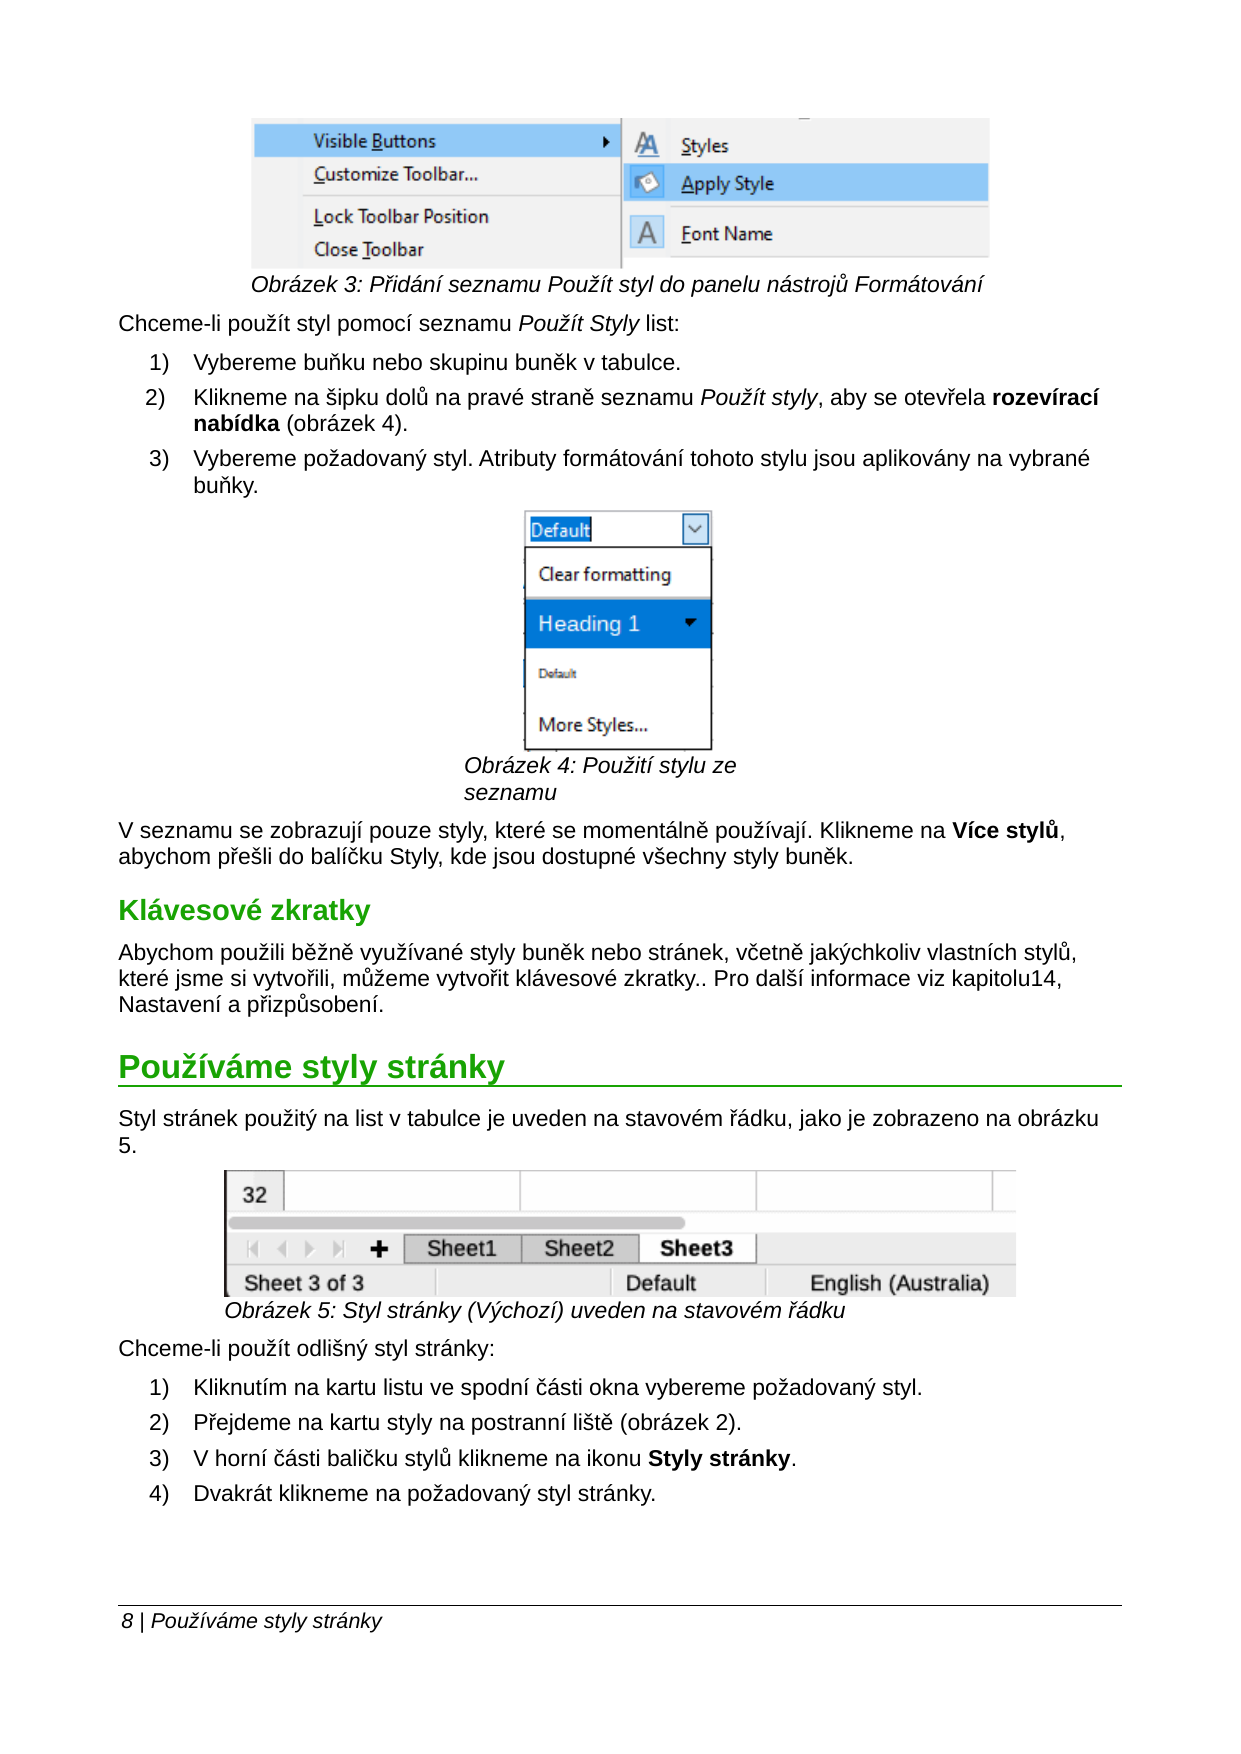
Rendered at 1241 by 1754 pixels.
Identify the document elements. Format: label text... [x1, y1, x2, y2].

text Abychom použili běžně využívané styly buněk nebo stránek, včetně jakýchkoliv vlastních stylů, které jsme si vytvořili, můžeme vytvořit klávesové zkratky.. Pro další informace viz kapitolu14, Nastavení a přizpůsobení. [118, 938, 1122, 1017]
list Vybereme buňku nebo skupinu buněk v tabulce. [169, 348, 1122, 375]
text Obrázek 3: Přidání seznamu Použít styl do panelu nástrojů Formátování [251, 272, 990, 298]
list V horní části baličku stylů klikneme na ikonu Styly stránky. [169, 1444, 1122, 1471]
text V seznamu se zobrazují pouze styly, které se momentálně používají. Klikneme na Více stylů, abychom přešli do balíčku Styly, kde jsou dostupné všechny styly buněk. [118, 817, 1122, 869]
subtitle Používáme styly stránky [118, 1047, 1122, 1085]
list Kliknutím na kartu listu ve spodní části okna vybereme požadovaný styl. [169, 1374, 1122, 1401]
list Vybereme požadovaný styl. Atributy formátování tohoto stylu jsou aplikovány na vybrané buňky. [169, 445, 1122, 498]
picture [224, 1170, 1017, 1297]
list Přejdeme na kartu styly na postranní liště (obrázek 2). [169, 1409, 1122, 1436]
text Chceme-li použít odlišný styl stránky: [118, 1335, 1122, 1362]
list Klikneme na šipku dolů na pravé straně seznamu Použít styly, aby se otevřela rozevírací nabídka (obrázek 4). [165, 384, 1122, 436]
text Obrázek 4: Použití stylu ze seznamu [464, 752, 776, 805]
subtitle Klávesové zkratky [118, 893, 1122, 927]
list Dvakrát klikneme na požadovaný styl stránky. [169, 1480, 1122, 1506]
text Styl stránek použitý na list v tabulce je uveden na stavovém řádku, jako je zobrazeno na obrázku 5. [118, 1105, 1122, 1158]
list Chceme-li použít styl pomocí seznamu Použít Styly list: [118, 309, 1122, 336]
picture [250, 118, 990, 272]
picture [523, 510, 714, 752]
text Obrázek 5: Styl stránky (Výchozí) uveden na stavovém řádku [224, 1297, 1016, 1323]
